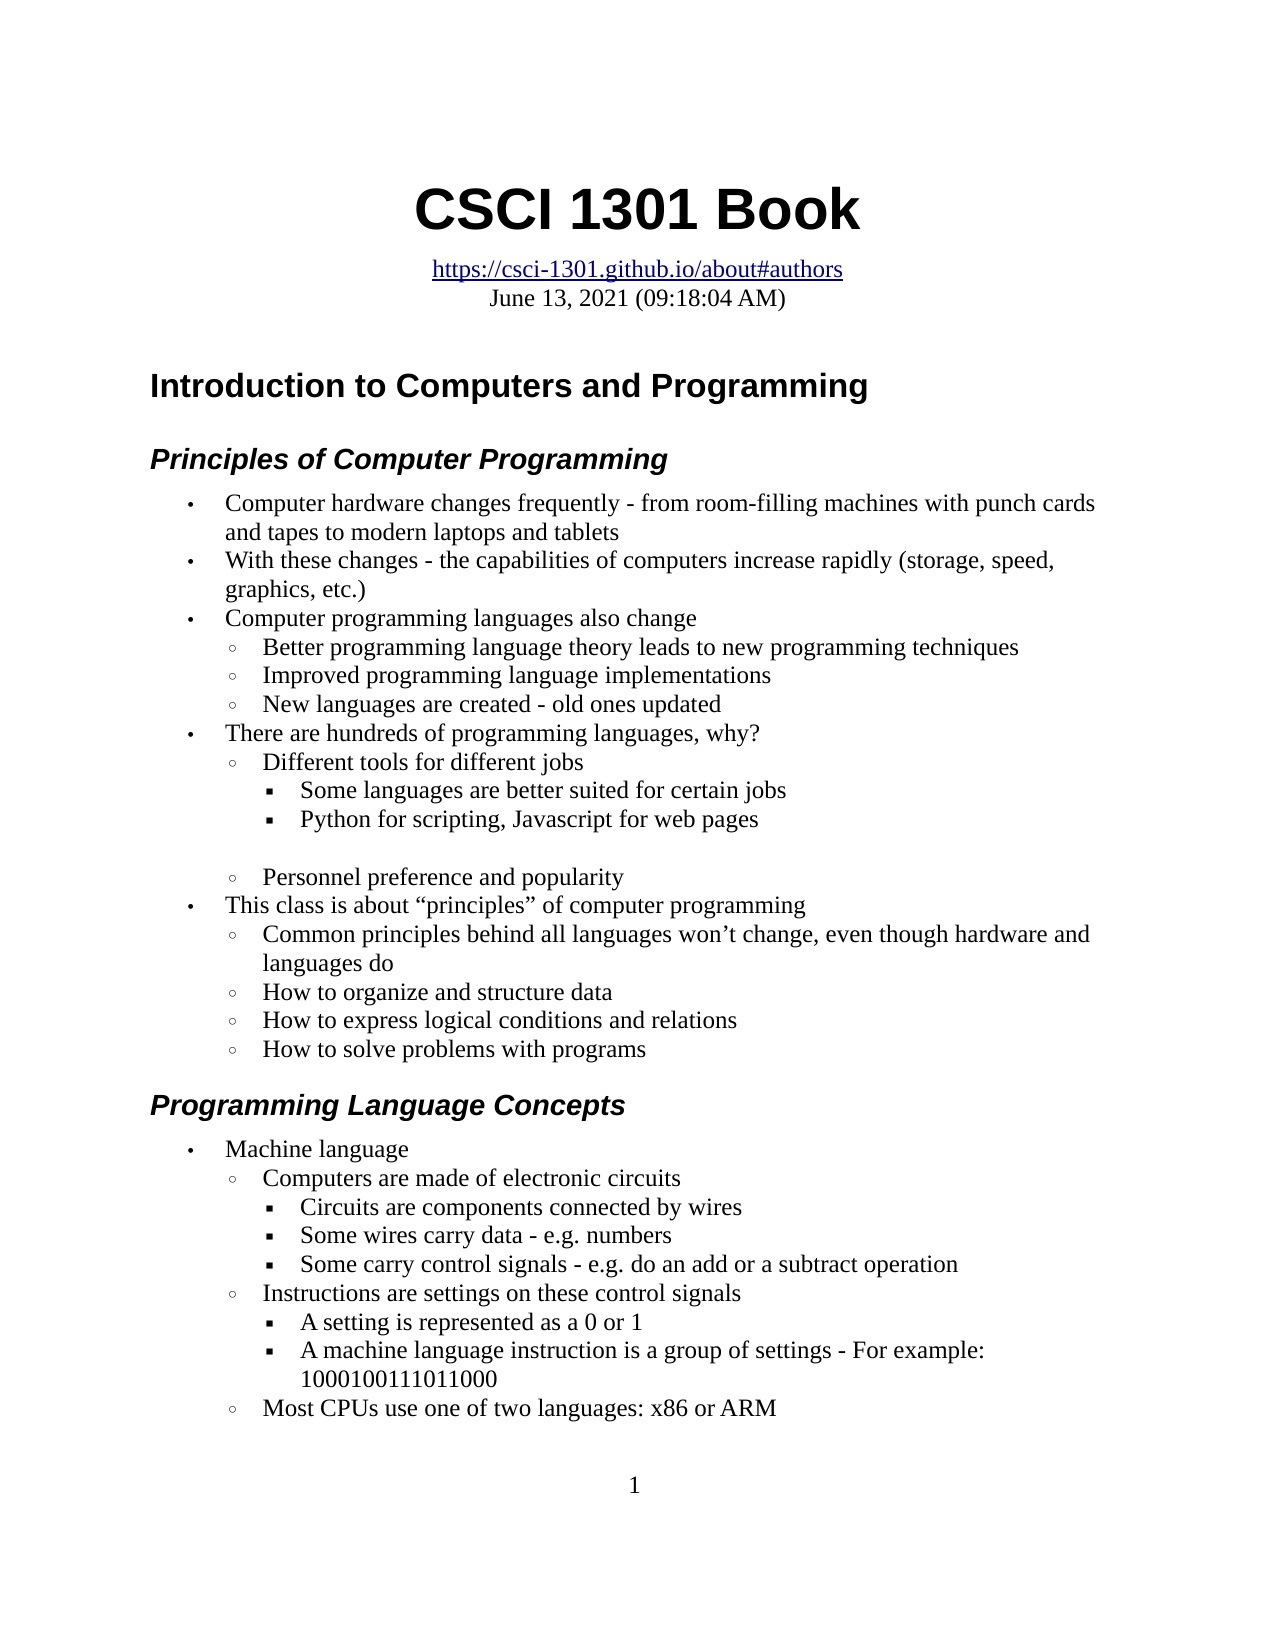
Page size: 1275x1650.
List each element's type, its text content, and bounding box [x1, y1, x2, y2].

list Circuits are components connected by wires [262, 1192, 1125, 1220]
list Computer programming languages also change [187, 603, 1125, 632]
list Some languages are better suited for certain jobs [262, 776, 1125, 804]
list Improved programming language implementations [225, 661, 1125, 689]
text https://csci-1301.github.io/about#authors [150, 254, 1125, 283]
list There are hundreds of programming languages, why? [187, 718, 1125, 747]
list How to organize and structure data [225, 977, 1125, 1006]
list New languages are created - old ones updated [225, 689, 1125, 718]
list With these changes - the capabilities of computers increase rapidly (storage, speed, graphics, etc.) [187, 546, 1125, 603]
list Computers are made of electronic circuits [225, 1163, 1125, 1192]
list How to solve problems with programs [225, 1034, 1125, 1063]
list Some wires carry data - e.g. numbers [262, 1220, 1125, 1249]
list A machine language instruction is a group of settings - For example: 1000100111011000 [262, 1335, 1125, 1393]
list This class is about “principles” of computer programming [187, 891, 1125, 919]
list Most CPUs use one of two languages: x86 or ARM [225, 1393, 1125, 1422]
list Some carry control signals - e.g. do an add or a subtract operation [262, 1249, 1125, 1278]
subtitle Principles of Computer Programming [150, 442, 1125, 476]
list Common principles behind all languages won’t change, even though hardware and languages do [225, 919, 1125, 977]
list Personnel preference and popularity [225, 862, 1125, 891]
subtitle Introduction to Computers and Programming [150, 366, 1125, 404]
text June 13, 2021 (09:18:04 AM) [150, 283, 1125, 312]
list A setting is represented as a 0 or 1 [262, 1307, 1125, 1335]
subtitle Programming Language Concepts [150, 1088, 1125, 1122]
list Machine language [187, 1134, 1125, 1163]
list Computer hardware changes frequently - from room-filling machines with punch cards and tapes to modern laptops and tablets [187, 488, 1125, 546]
list How to express logical conditions and relations [225, 1006, 1125, 1034]
list Instructions are settings on these control signals [225, 1278, 1125, 1307]
title CSCI 1301 Book [150, 175, 1125, 242]
list Better programming language theory leads to new programming techniques [225, 632, 1125, 661]
list Different tools for different jobs [225, 747, 1125, 776]
list Python for scripting, Javascript for web pages [262, 804, 1125, 862]
